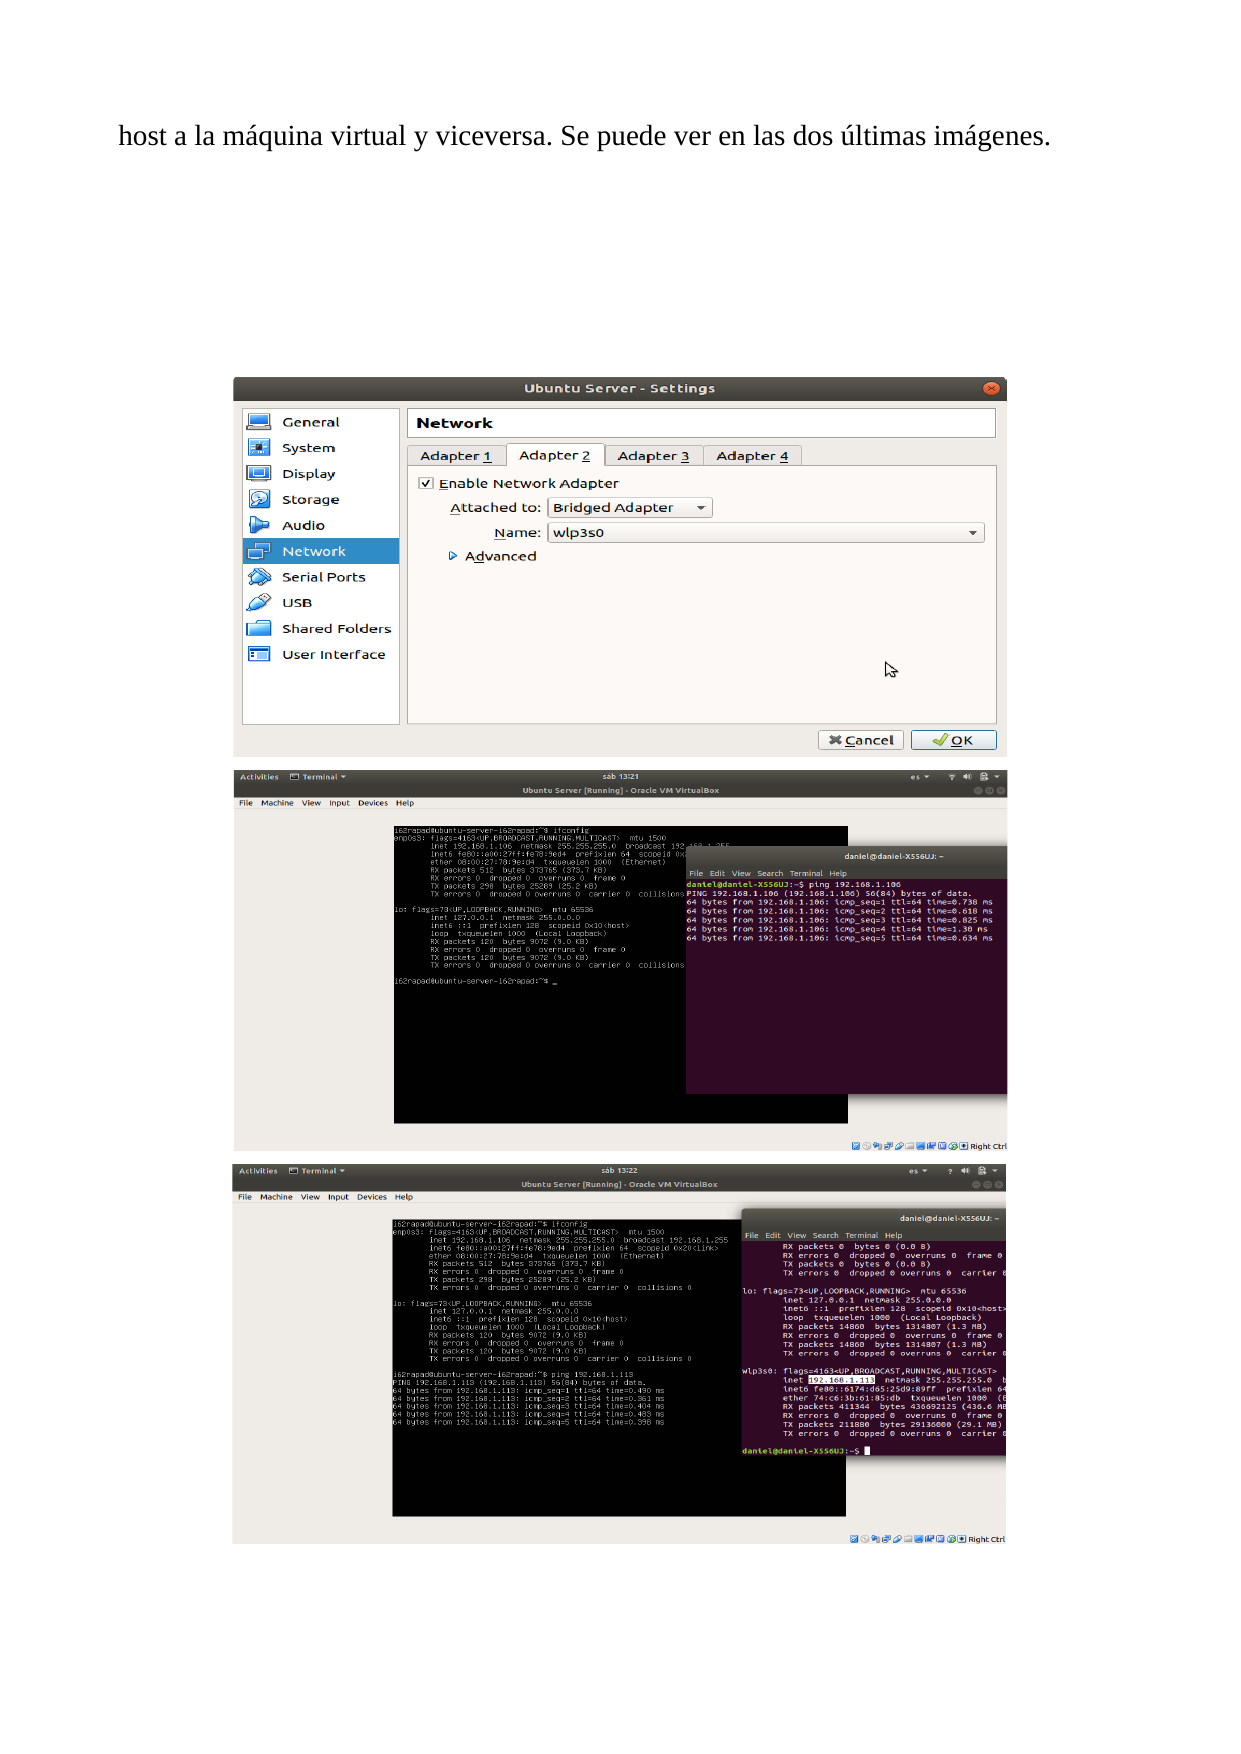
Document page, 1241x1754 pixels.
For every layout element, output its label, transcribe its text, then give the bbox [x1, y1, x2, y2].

picture [233, 377, 1007, 757]
picture [232, 1164, 1006, 1544]
text host a la máquina virtual y viceversa. Se puede ver en las dos últimas imágenes. [118, 118, 1122, 152]
picture [233, 770, 1008, 1151]
